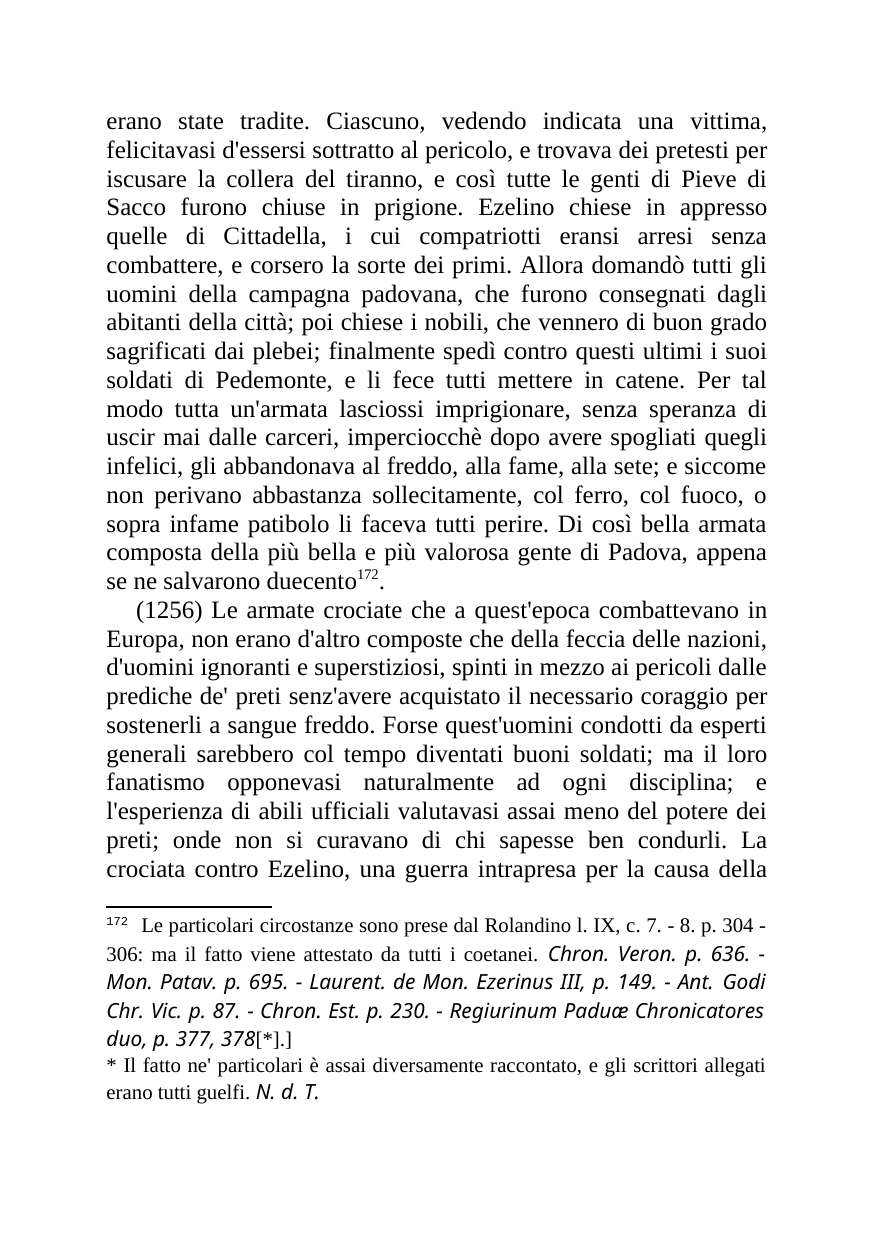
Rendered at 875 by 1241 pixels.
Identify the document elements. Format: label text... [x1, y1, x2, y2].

text (1256) Le armate crociate che a quest'epoca combattevano in Europa, non erano d'altro composte che della feccia delle nazioni, d'uomini ignoranti e superstiziosi, spinti in mezzo ai pericoli dalle prediche de' preti senz'avere acquistato il necessario coraggio per sostenerli a sangue freddo. Forse quest'uomini condotti da esperti generali sarebbero col tempo diventati buoni soldati; ma il loro fanatismo opponevasi naturalmente ad ogni disciplina; e l'esperienza di abili ufficiali valutavasi assai meno del potere dei preti; onde non si curavano di chi sapesse ben condurli. La crociata contro Ezelino, una guerra intrapresa per la causa della [106, 595, 768, 882]
text * Il fatto ne' particolari è assai diversamente raccontato, e gli scrittori allegati erano tutti guelfi. N. d. T. [106, 1053, 768, 1105]
text erano state tradite. Ciascuno, vedendo indicata una vittima, felicitavasi d'essersi sottratto al pericolo, e trovava dei pretesti per iscusare la collera del tiranno, e così tutte le genti di Pieve di Sacco furono chiuse in prigione. Ezelino chiese in appresso quelle di Cittadella, i cui compatriotti eransi arresi senza combattere, e corsero la sorte dei primi. Allora domandò tutti gli uomini della campagna padovana, che furono consegnati dagli abitanti della città; poi chiese i nobili, che vennero di buon grado sagrificati dai plebei; finalmente spedì contro questi ultimi i suoi soldati di Pedemonte, e li fece tutti mettere in catene. Per tal modo tutta un'armata lasciossi imprigionare, senza speranza di uscir mai dalle carceri, imperciocchè dopo avere spogliati quegli infelici, gli abbandonava al freddo, alla fame, alla sete; e siccome non perivano abbastanza sollecitamente, col ferro, col fuoco, o sopra infame patibolo li faceva tutti perire. Di così bella armata composta della più bella e più valorosa gente di Padova, appena se ne salvarono duecento. [106, 106, 768, 595]
text Le particolari circostanze sono prese dal Rolandino l. IX, c. 7. - 8. p. 304 - 306: ma il fatto viene attestato da tutti i coetanei. Chron. Veron. p. 636. - Mon. Patav. p. 695. - Laurent. de Mon. Ezerinus III, p. 149. - Ant. Godi Chr. Vic. p. 87. - Chron. Est. p. 230. - Regiurinum Paduæ Chronicatores duo, p. 377, 378[*].] [106, 913, 768, 1053]
